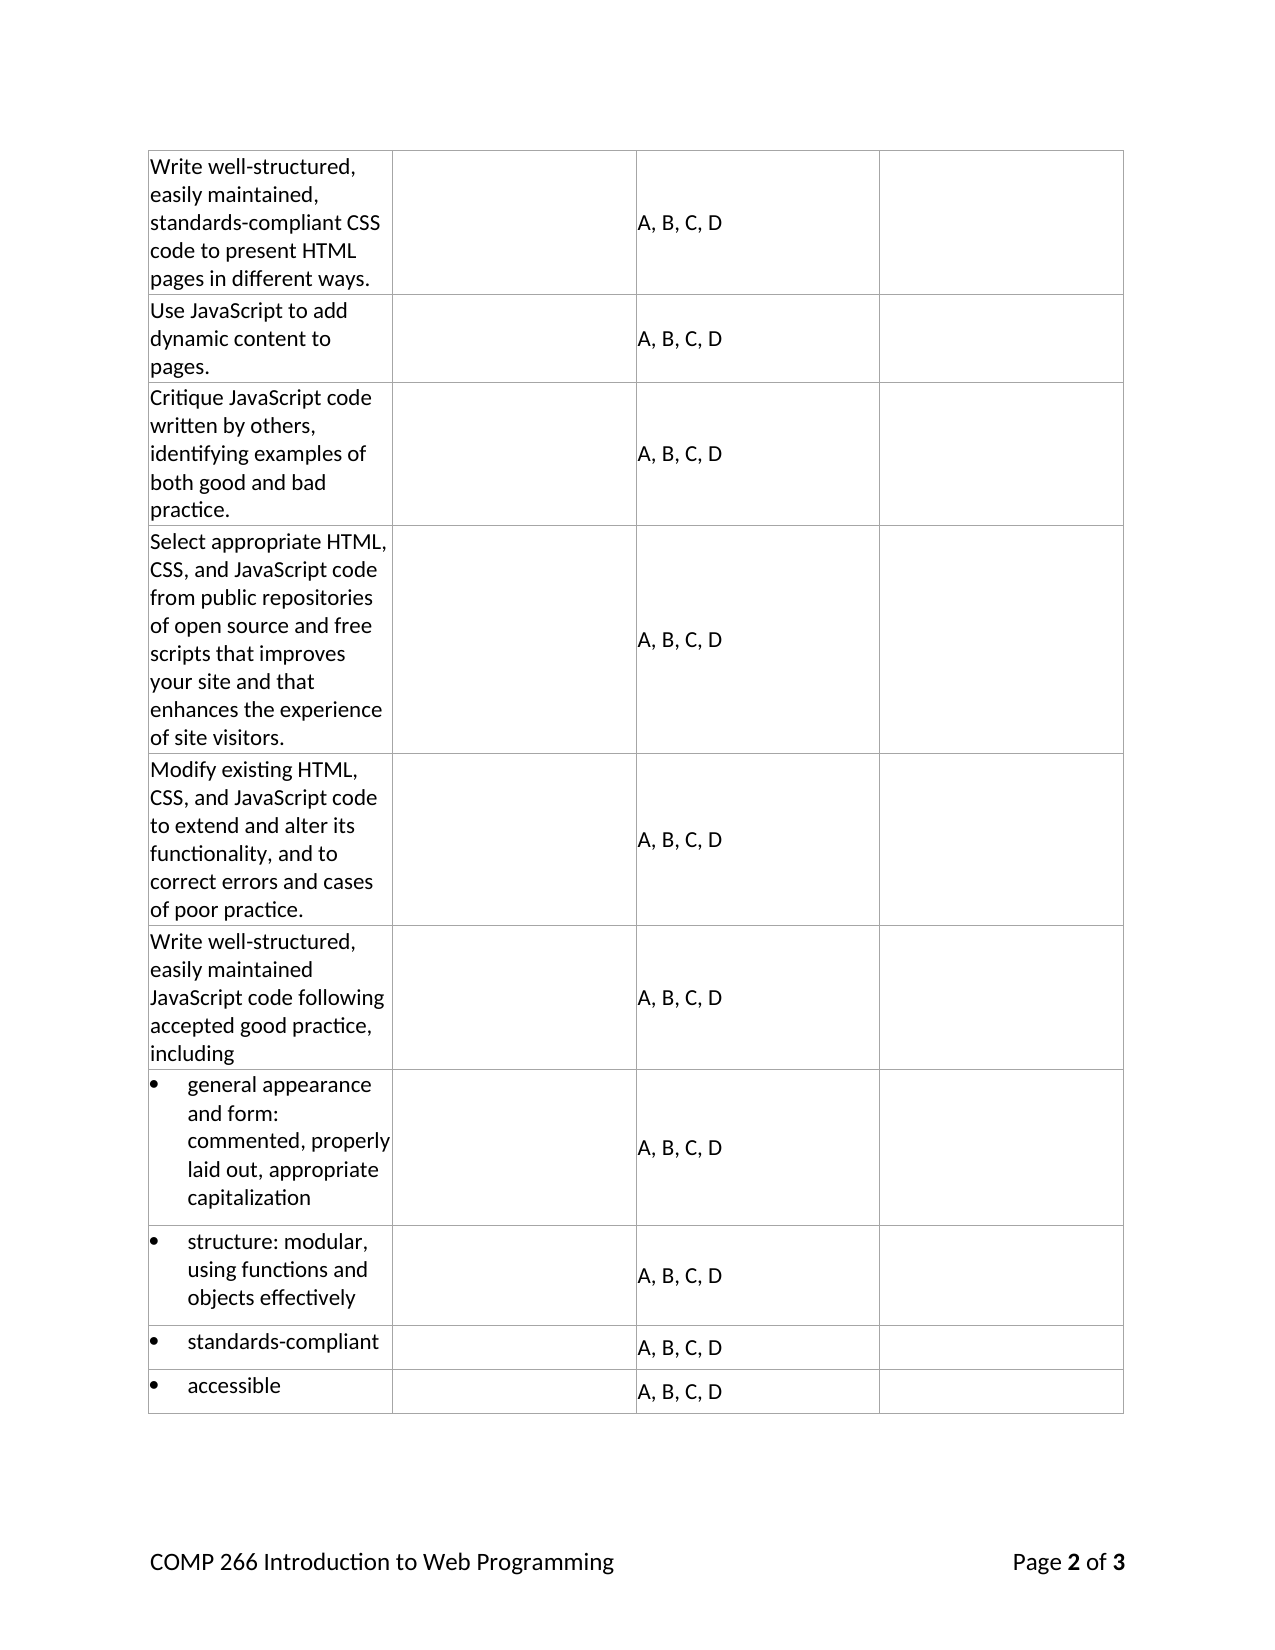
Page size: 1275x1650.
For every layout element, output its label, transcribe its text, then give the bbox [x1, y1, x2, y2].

table_cell [880, 151, 1123, 294]
table_cell A, B, C, D [637, 1326, 879, 1369]
table_cell A, B, C, D [637, 754, 879, 925]
table_cell standards-compliant [149, 1326, 392, 1369]
table_cell A, B, C, D [637, 526, 879, 753]
table_cell [880, 1370, 1123, 1413]
table_cell A, B, C, D [637, 151, 879, 294]
table_cell [880, 526, 1123, 753]
table_cell [393, 1370, 636, 1413]
table_cell Select appropriate HTML, CSS, and JavaScript code from public repositories of open source and free scripts that improves your site and that enhances the experience of site visitors. [149, 526, 392, 753]
table_cell A, B, C, D [637, 1226, 879, 1325]
table_cell [393, 526, 636, 753]
table_cell [393, 383, 636, 525]
table_cell general appearance and form: commented, properly laid out, appropriate capitalization [149, 1070, 392, 1225]
table_cell [880, 1226, 1123, 1325]
table_cell Write well-structured, easily maintained JavaScript code following accepted good practice, including [149, 926, 392, 1068]
table_cell accessible [149, 1370, 392, 1413]
table_cell A, B, C, D [637, 1370, 879, 1413]
table_cell [880, 1326, 1123, 1369]
table_cell [393, 754, 636, 925]
table_cell structure: modular, using functions and objects effectively [149, 1226, 392, 1325]
table_cell A, B, C, D [637, 926, 879, 1068]
table_cell [880, 295, 1123, 381]
table_cell A, B, C, D [637, 383, 879, 525]
table_cell [393, 926, 636, 1068]
table_cell [880, 926, 1123, 1068]
table_cell [393, 1226, 636, 1325]
table_cell A, B, C, D [637, 295, 879, 381]
table_cell Use JavaScript to add dynamic content to pages. [149, 295, 392, 381]
table_cell Modify existing HTML, CSS, and JavaScript code to extend and alter its functionality, and to correct errors and cases of poor practice. [149, 754, 392, 925]
table_cell [393, 1070, 636, 1225]
table_cell Write well-structured, easily maintained, standards-compliant CSS code to present HTML pages in different ways. [149, 151, 392, 294]
table_cell A, B, C, D [637, 1070, 879, 1225]
table_cell [880, 1070, 1123, 1225]
table_cell [880, 754, 1123, 925]
table_cell [393, 151, 636, 294]
table_cell [393, 1326, 636, 1369]
table_cell [393, 295, 636, 381]
table_cell Critique JavaScript code written by others, identifying examples of both good and bad practice. [149, 383, 392, 525]
table_cell [880, 383, 1123, 525]
